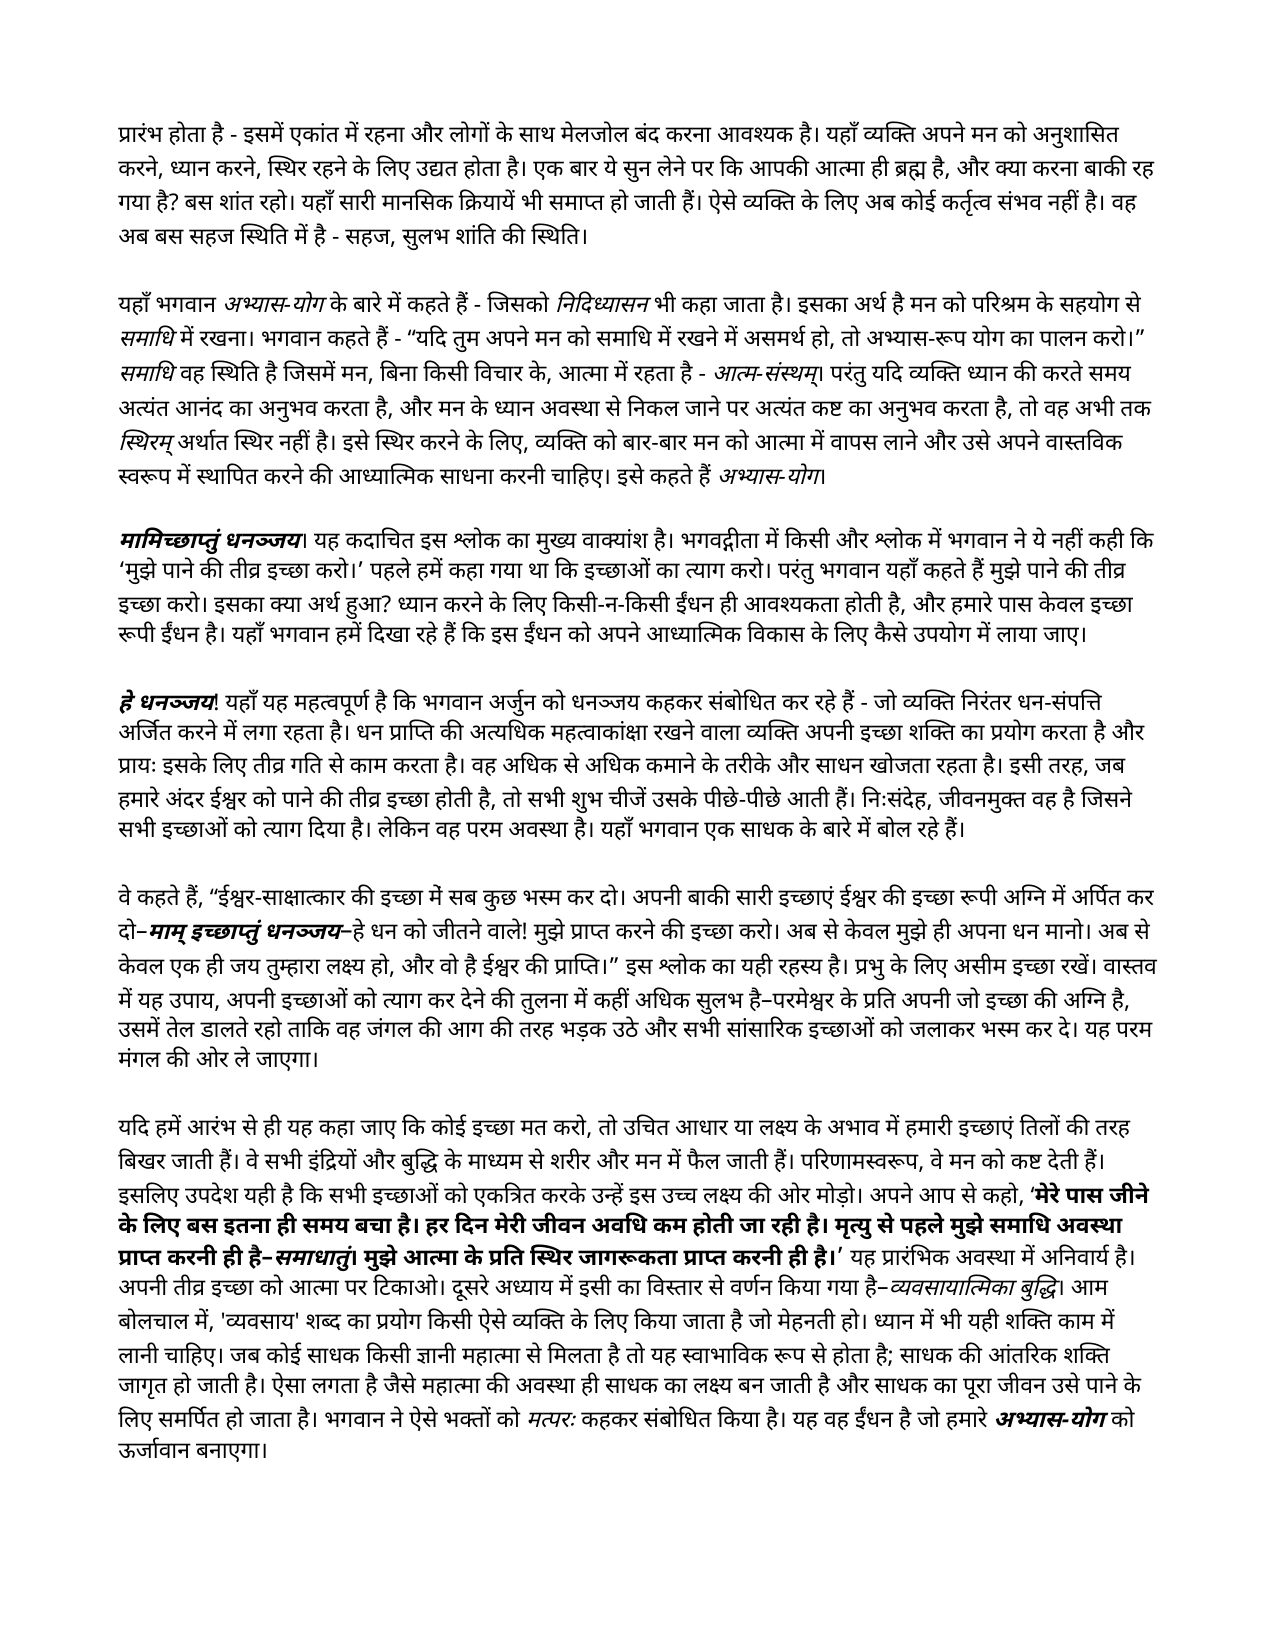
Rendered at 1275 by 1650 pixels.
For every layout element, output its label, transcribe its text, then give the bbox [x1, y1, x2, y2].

text यदि हमें आरंभ से ही यह कहा जाए कि कोई इच्छा मत करो, तो उचित आधार या लक्ष्य के अभाव में हमारी इच्छाएं तिलों की तरह बिखर जाती हैं। वे सभी इंद्रियों और बुद्धि के माध्यम से शरीर और मन में फैल जाती हैं। परिणामस्वरूप, वे मन को कष्ट देती हैं। इसलिए उपदेश यही है कि सभी इच्छाओं को एकत्रित करके उन्हें इस उच्च लक्ष्य की ओर मोड़ो। अपने आप से कहो, ‘मेरे पास जीने के लिए बस इतना ही समय बचा है। हर दिन मेरी जीवन अवधि कम होती जा रही है। मृत्यु से पहले मुझे समाधि अवस्था प्राप्त करनी ही है–समाधातुं। मुझे आत्मा के प्रति स्थिर जागरूकता प्राप्त करनी ही है।’ यह प्रारंभिक अवस्था में अनिवार्य है। अपनी तीव्र इच्छा को आत्मा पर टिकाओ। दूसरे अध्याय में इसी का विस्तार से वर्णन किया गया है–व्यवसायात्मिका बुद्धि। आम बोलचाल में, 'व्यवसाय' शब्द का प्रयोग किसी ऐसे व्यक्ति के लिए किया जाता है जो मेहनती हो। ध्यान में भी यही शक्ति काम में लानी चाहिए। जब ​​कोई साधक किसी ज्ञानी महात्मा से मिलता है तो यह स्वाभाविक रूप से होता है; साधक की आंतरिक शक्ति जागृत हो जाती है। ऐसा लगता है जैसे महात्मा की अवस्था ही साधक का लक्ष्य बन जाती है और साधक का पूरा जीवन उसे पाने के लिए समर्पित हो जाता है। भगवान ने ऐसे भक्तों को मत्परः कहकर संबोधित किया है। यह वह ईंधन है जो हमारे अभ्यास-योग को ऊर्जावान बनाएगा। [118, 1111, 1157, 1467]
text प्रारंभ होता है - इसमें एकांत में रहना और लोगों के साथ मेलजोल बंद करना आवश्यक है। यहाँ व्यक्ति अपने मन को अनुशासित करने, ध्यान करने, स्थिर रहने के लिए उद्यत होता है। एक बार ये सुन लेने पर कि आपकी आत्मा ही ब्रह्म है, और क्या करना‌ बाकी रह गया है? बस शांत रहो। यहाँ सारी मानसिक क्रियायें भी समाप्त हो जाती हैं। ऐसे व्यक्ति के लिए अब कोई कर्तृत्व संभव नहीं है। वह अब बस सहज स्थिति में है - सहज, सुलभ शांति की स्थिति। [118, 118, 1157, 253]
text हे धनञ्जय! यहाँ यह महत्वपूर्ण है कि भगवान अर्जुन को धनञ्जय कहकर संबोधित कर रहे हैं - जो व्यक्ति निरंतर धन-संपत्ति अर्जित करने में लगा रहता है। धन प्राप्ति की अत्यधिक महत्वाकांक्षा रखने वाला व्यक्ति अपनी इच्छा शक्ति का प्रयोग करता है और प्रायः इसके लिए तीव्र गति से काम करता है। वह अधिक से अधिक कमाने के तरीके और साधन खोजता रहता है। इसी तरह, जब हमारे अंदर ईश्वर को पाने की तीव्र इच्छा होती है, तो सभी शुभ चीजें उसके पीछे-पीछे आती हैं। निःसंदेह, जीवनमुक्त वह है जिसने सभी इच्छाओं को त्याग दिया है। लेकिन वह परम अवस्था है। यहाँ भगवान एक साधक के बारे में बोल रहे हैं। [118, 686, 1157, 847]
text वे कहते हैं, “ईश्वर-साक्षात्कार की इच्छा में‌ सब कुछ भस्म कर दो। अपनी बाकी‌ सारी इच्छाएं ईश्वर की‌ इच्छा रूपी अग्नि में अर्पित कर दो–माम् इच्छाप्तुं धनञ्जय–हे धन को जीतने वाले! मुझे प्राप्त करने की‌ इच्छा करो। अब से केवल मुझे ही अपना धन मानो। अब से केवल एक ही जय तुम्हारा लक्ष्य हो, और वो है ईश्वर की प्राप्ति।” इस श्लोक का यही रहस्य है। प्रभु के लिए असीम इच्छा रखें। वास्तव में यह उपाय, अपनी इच्छाओं को त्याग कर देने की तुलना‌ में कहीं अधिक सुलभ है–परमेश्वर के प्रति अपनी जो इच्छा की अग्नि है, उसमें तेल डालते रहो ताकि वह जंगल की आग की तरह भड़क उठे और सभी सांसारिक इच्छाओं को जलाकर भस्म कर दे। यह परम मंगल की ओर ले जाएगा। [118, 881, 1157, 1077]
text मामिच्छाप्तुं धनञ्जय। यह कदाचित इस श्लोक का मुख्य वाक्यांश है। भगवद्गीता में किसी और श्लोक में भगवान ने ये नहीं कही कि ‘मुझे पाने की तीव्र इच्छा करो।’ पहले हमें कहा गया था कि इच्छाओं का त्याग करो। परंतु भगवान यहाँ कहते हैं मुझे पाने की तीव्र इच्छा करो। इसका क्या‌ अर्थ हुआ? ध्यान करने के लिए किसी-न-किसी ईंधन ही आवश्यकता होती‌ है, और हमारे पास केवल इच्छा रूपी ईंधन है। यहाँ भगवान हमें दिखा रहे हैं कि इस ईंधन को अपने आध्यात्मिक विकास के लिए कैसे उपयोग में लाया जाए। [118, 528, 1157, 652]
text यहाँ भगवान अभ्यास-योग के बारे में कहते हैं - जिसको निदिध्यासन भी कहा जाता है। इसका अर्थ है मन को परिश्रम के सहयोग से समाधि में रखना। भगवान कहते हैं - “यदि तुम अपने मन को समाधि में रखने में असमर्थ हो, तो अभ्यास-रूप योग का पालन करो।” समाधि वह स्थिति है जिसमें मन, बिना किसी‌ विचार के, आत्मा में रहता है - आत्म-संस्थम्। परंतु यदि व्यक्ति ध्यान की करते समय अत्यंत आनंद का अनुभव करता है, और मन के ध्यान अवस्था से निकल जाने पर अत्यंत कष्ट का अनुभव करता है, तो वह अभी तक स्थिरम् अर्थात स्थिर नहीं है। इसे स्थिर करने के लिए, व्यक्ति को बार-बार मन को आत्मा में वापस लाने और उसे अपने वास्तविक स्वरूप में स्थापित करने की आध्यात्मिक साधना करनी चाहिए। इसे कहते हैं अभ्यास-योग। [118, 288, 1157, 494]
